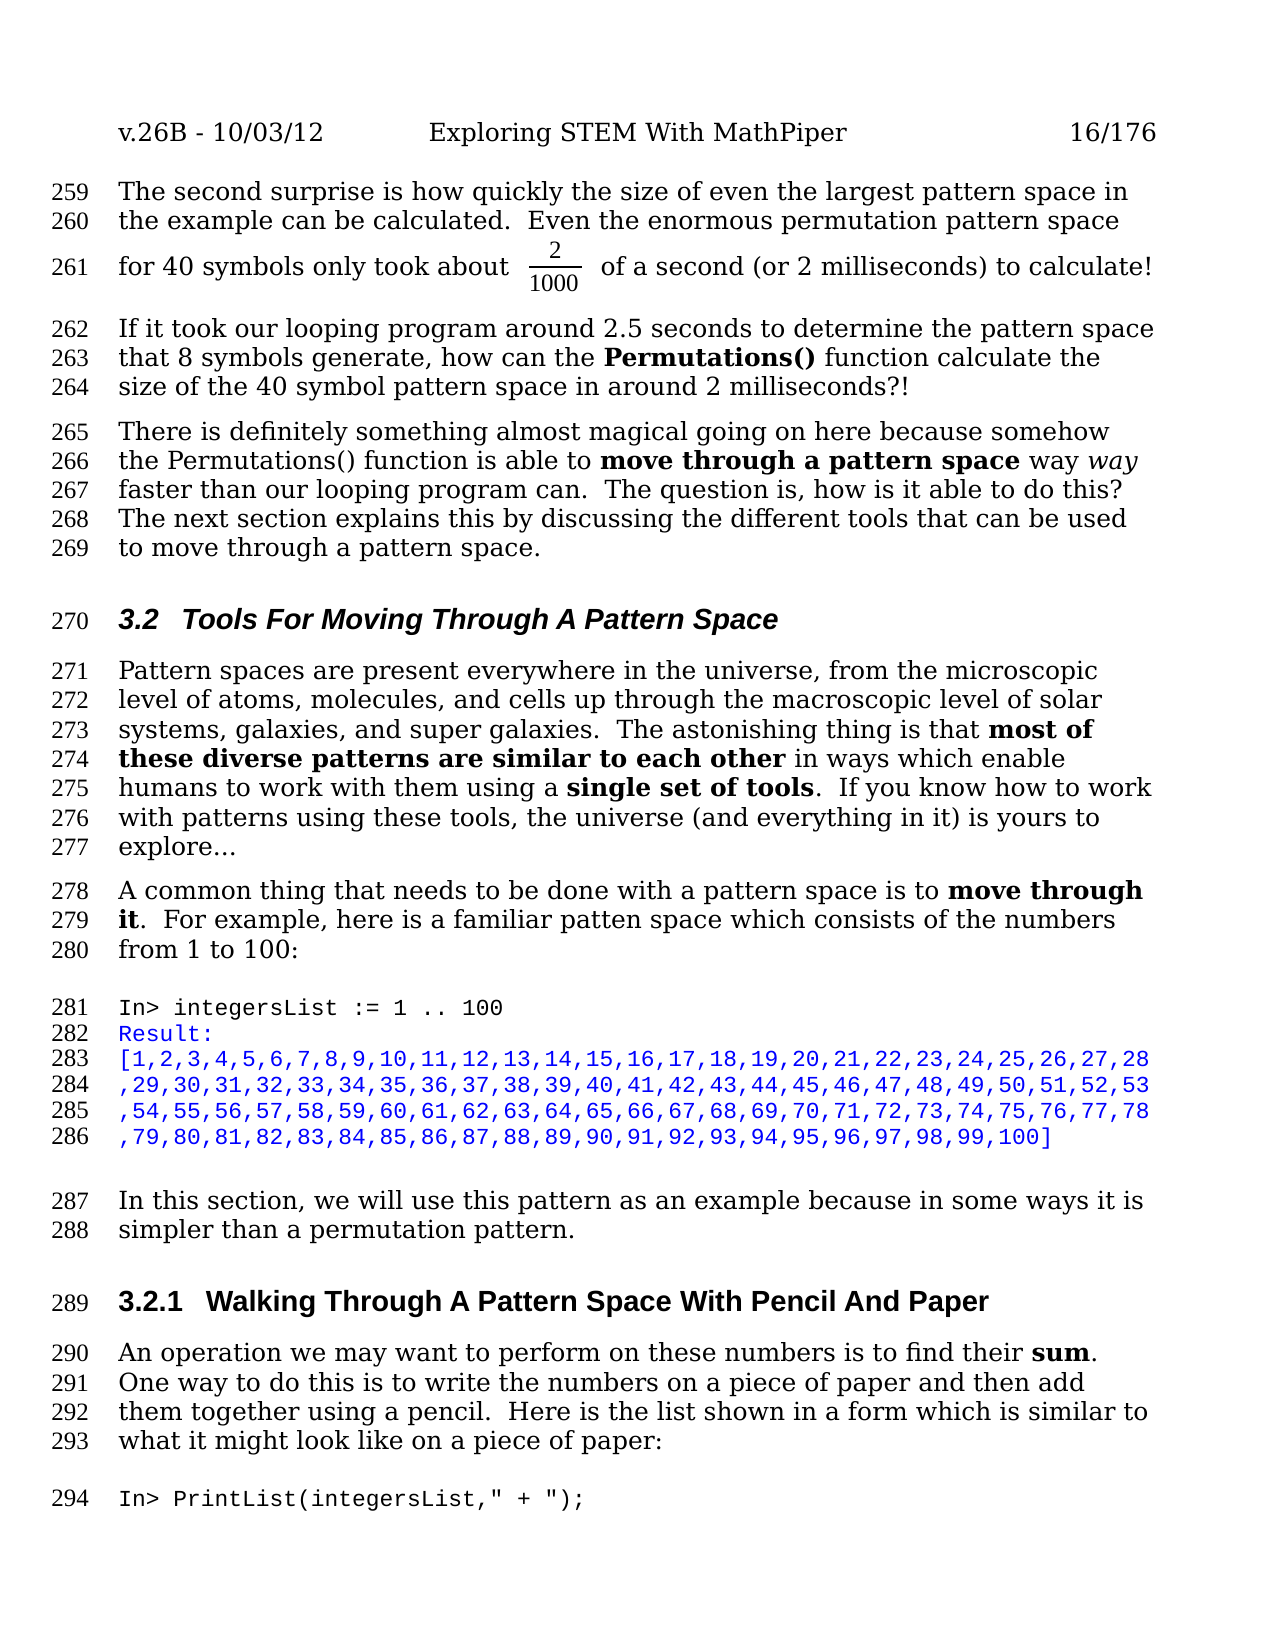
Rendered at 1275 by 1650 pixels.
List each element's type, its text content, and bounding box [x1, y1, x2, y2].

text There is definitely something almost magical going on here because somehow the Permutations() function is able to move through a pattern space way way faster than our looping program can. The question is, how is it able to do this? The next section explains this by discussing the different tools that can be used to move through a pattern space. [118, 417, 1157, 563]
text In this section, we will use this pattern as an example because in some ways it is simpler than a permutation pattern. [118, 1186, 1157, 1245]
subtitle Tools For Moving Through A Pattern Space [118, 602, 1157, 635]
text Result: [1,2,3,4,5,6,7,8,9,10,11,12,13,14,15,16,17,18,19,20,21,22,23,24,25,26,27,28,29,30,31,32,33,34,35,36,37,38,39,40,41,42,43,44,45,46,47,48,49,50,51,52,53,54,55,56,57,58,59,60,61,62,63,64,65,66,67,68,69,70,71,72,73,74,75,76,77,78,79,80,81,82,83,84,85,86,87,88,89,90,91,92,93,94,95,96,97,98,99,100] [118, 1022, 1157, 1152]
text Pattern spaces are present everywhere in the universe, from the microscopic level of atoms, molecules, and cells up through the macroscopic level of solar systems, galaxies, and super galaxies. The astonishing thing is that most of these diverse patterns are similar to each other in ways which enable humans to work with them using a single set of tools. If you know how to work with patterns using these tools, the universe (and everything in it) is yours to explore... [118, 656, 1157, 861]
text If it took our looping program around 2.5 seconds to determine the pattern space that 8 symbols generate, how can the Permutations() function calculate the size of the 40 symbol pattern space in around 2 milliseconds?! [118, 314, 1157, 402]
text In> integersList := 1 .. 100 [118, 996, 1157, 1022]
text In> PrintList(integersList," + "); [118, 1487, 1157, 1513]
subtitle Walking Through A Pattern Space With Pencil And Paper [118, 1284, 1157, 1317]
text The second surprise is how quickly the size of even the largest pattern space in the example can be calculated. Even the enormous permutation pattern space for 40 symbols only took aboutof a second (or 2 milliseconds) to calculate! [118, 177, 1157, 299]
text A common thing that needs to be done with a pattern space is to move through it. For example, here is a familiar patten space which consists of the numbers from 1 to 100: [118, 876, 1157, 964]
text An operation we may want to perform on these numbers is to find their sum. One way to do this is to write the numbers on a piece of paper and then add them together using a pencil. Here is the list shown in a form which is similar to what it might look like on a piece of paper: [118, 1338, 1157, 1455]
